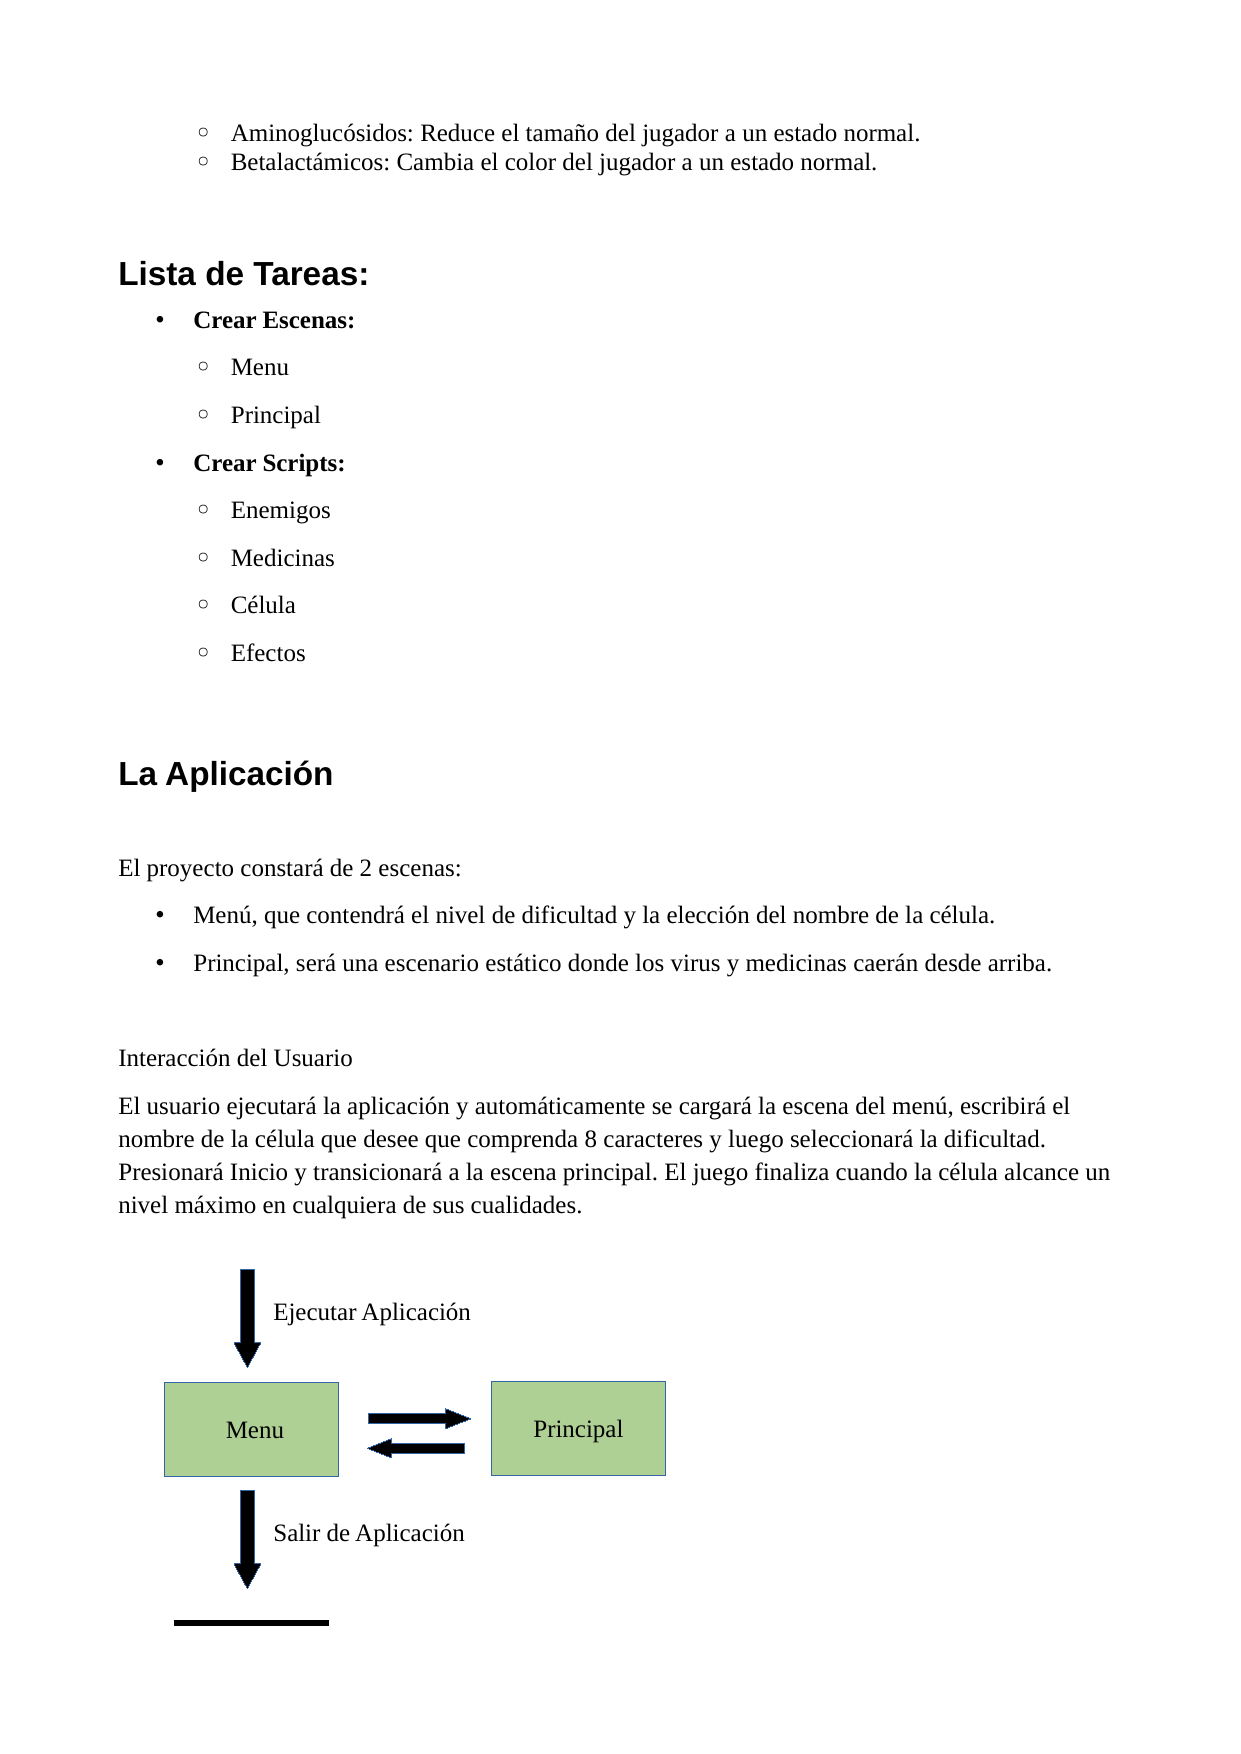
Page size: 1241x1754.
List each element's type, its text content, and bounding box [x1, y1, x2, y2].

text El usuario ejecutará la aplicación y automáticamente se cargará la escena del menú, escribirá el nombre de la célula que desee que comprenda 8 caracteres y luego seleccionará la dificultad. Presionará Inicio y transicionará a la escena principal. El juego finaliza cuando la célula alcance un nivel máximo en cualquiera de sus cualidades. [118, 1091, 1122, 1218]
list Principal, será una escenario estático donde los virus y medicinas caerán desde arriba. [156, 948, 1122, 977]
list Betalactámicos: Cambia el color del jugador a un estado normal. [193, 147, 1122, 176]
text Interacción del Usuario [118, 1043, 1122, 1072]
list Medicinas [193, 543, 1122, 572]
list Principal [193, 400, 1122, 429]
list Célula [193, 591, 1122, 619]
list Menú, que contendrá el nivel de dificultad y la elección del nombre de la célula. [156, 900, 1122, 929]
list Efectos [193, 638, 1122, 667]
list Crear Escenas: [156, 305, 1122, 334]
subtitle Lista de Tareas: [118, 254, 1122, 292]
list Crear Scripts: [156, 448, 1122, 476]
list Menu [193, 352, 1122, 381]
list Enemigos [193, 495, 1122, 524]
subtitle La Aplicación [118, 754, 1122, 793]
text El proyecto constará de 2 escenas: [118, 853, 1122, 881]
list Aminoglucósidos: Reduce el tamaño del jugador a un estado normal. [193, 118, 1122, 147]
